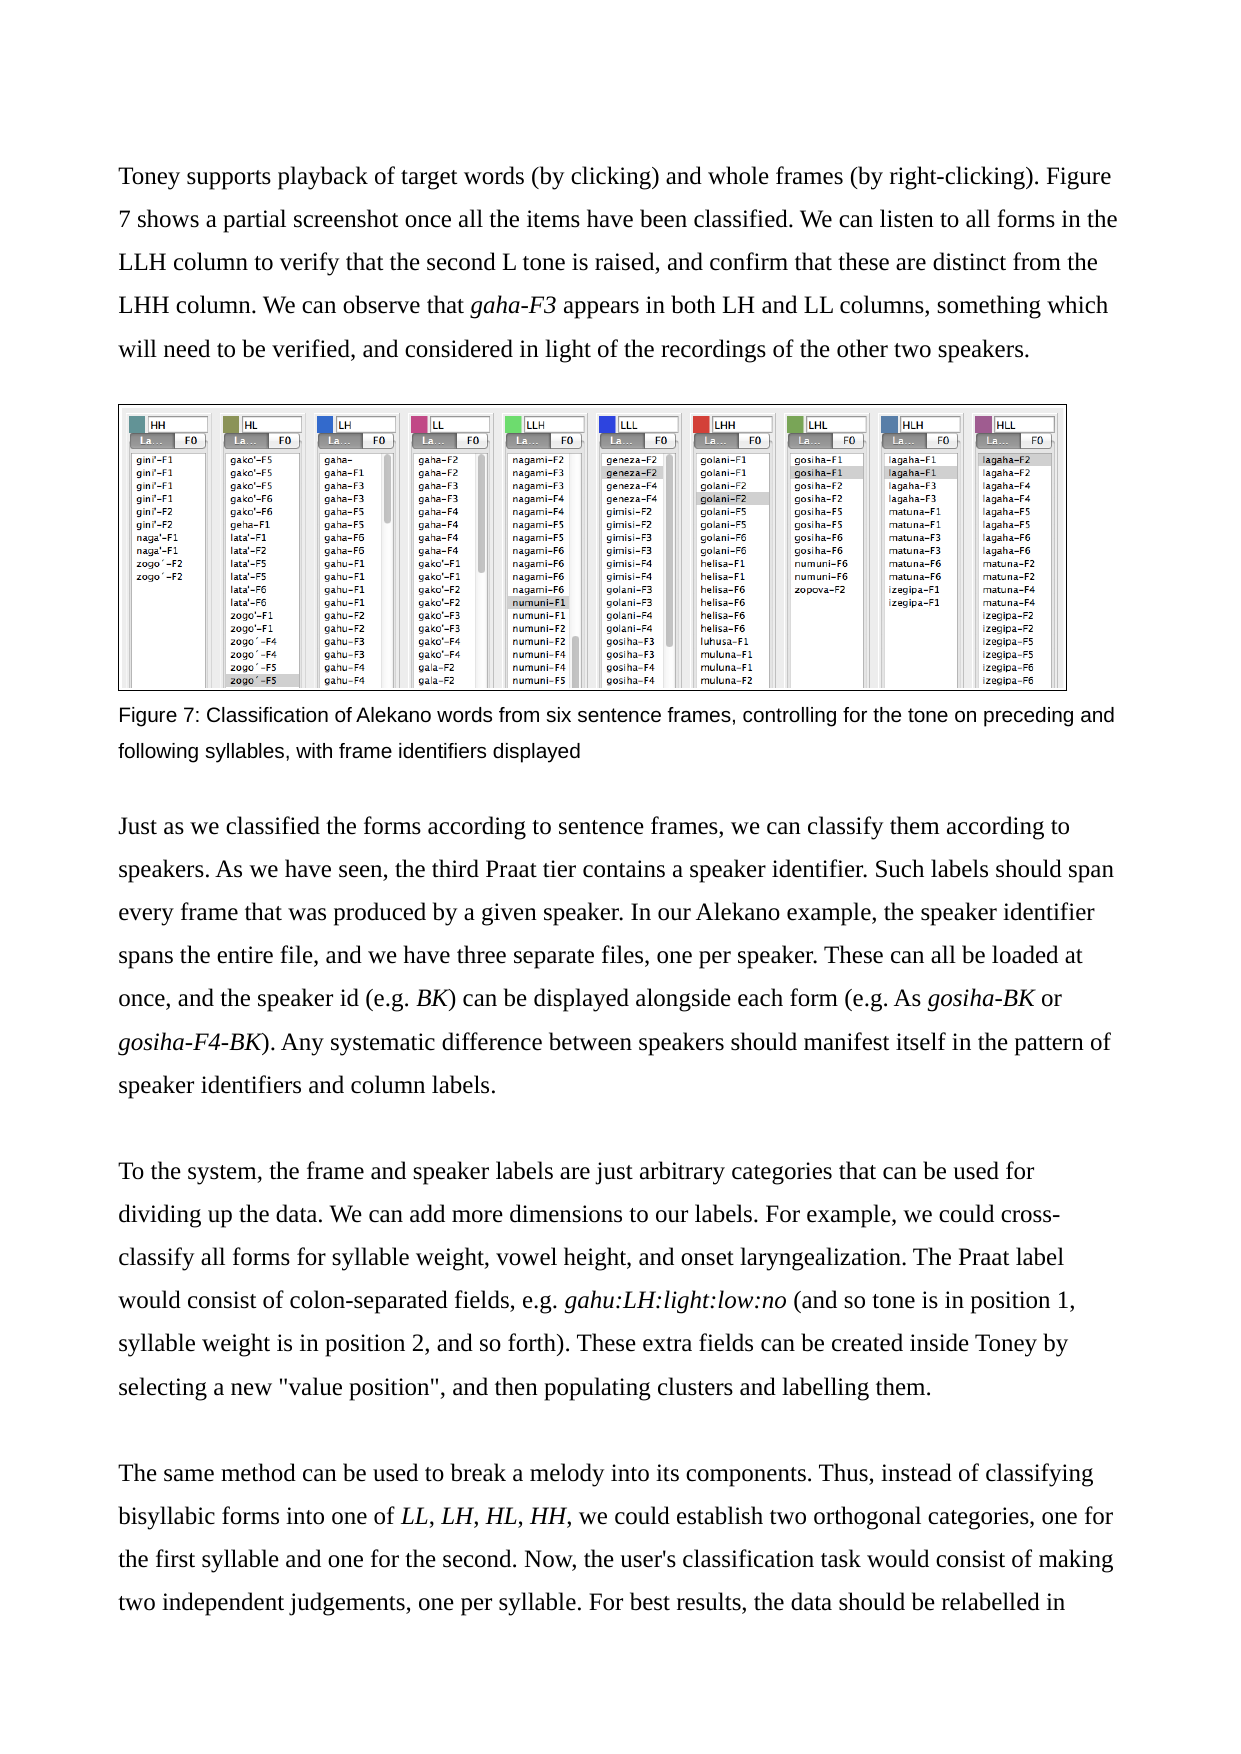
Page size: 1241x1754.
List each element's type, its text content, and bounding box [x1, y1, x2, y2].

picture [122, 408, 1064, 688]
text Figure 7: Classification of Alekano words from six sentence frames, controlling for the tone on preceding and following syllables, with frame identifiers displayed [118, 688, 1122, 763]
text To the system, the frame and speaker labels are just arbitrary categories that can be used for dividing up the data. We can add more dimensions to our labels. For example, we could cross-classify all forms for syllable weight, vowel height, and onset laryngealization. The Praat label would consist of colon-separated fields, e.g. gahu:LH:light:low:no (and so tone is in position 1, syllable weight is in position 2, and so forth). These extra fields can be created inside Toney by selecting a new "value position", and then populating clusters and labelling them. [118, 1156, 1122, 1400]
text Just as we classified the forms according to sentence frames, we can classify them according to speakers. As we have seen, the third Praat tier contains a speaker identifier. Such labels should span every frame that was produced by a given speaker. In our Alekano example, the speaker identifier spans the entire file, and we have three separate files, one per speaker. These can all be loaded at once, and the speaker id (e.g. BK) can be displayed alongside each form (e.g. As gosiha-BK or gosiha-F4-BK). Any systematic difference between speakers should manifest itself in the pattern of speaker identifiers and column labels. [118, 811, 1122, 1098]
text The same method can be used to break a melody into its components. Thus, instead of classifying bisyllabic forms into one of LL, LH, HL, HH, we could establish two orthogonal categories, one for the first syllable and one for the second. Now, the user's classification task would consist of making two independent judgements, one per syllable. For best results, the data should be relabelled in [118, 1458, 1122, 1616]
text Toney supports playback of target words (by clicking) and whole frames (by right-clicking). Figure 7 shows a partial screenshot once all the items have been classified. We can listen to all forms in the LLH column to verify that the second L tone is raised, and confirm that these are distinct from the LHH column. We can observe that gaha-F3 appears in both LH and LL columns, something which will need to be verified, and considered in light of the recordings of the other two speakers. [118, 161, 1122, 362]
